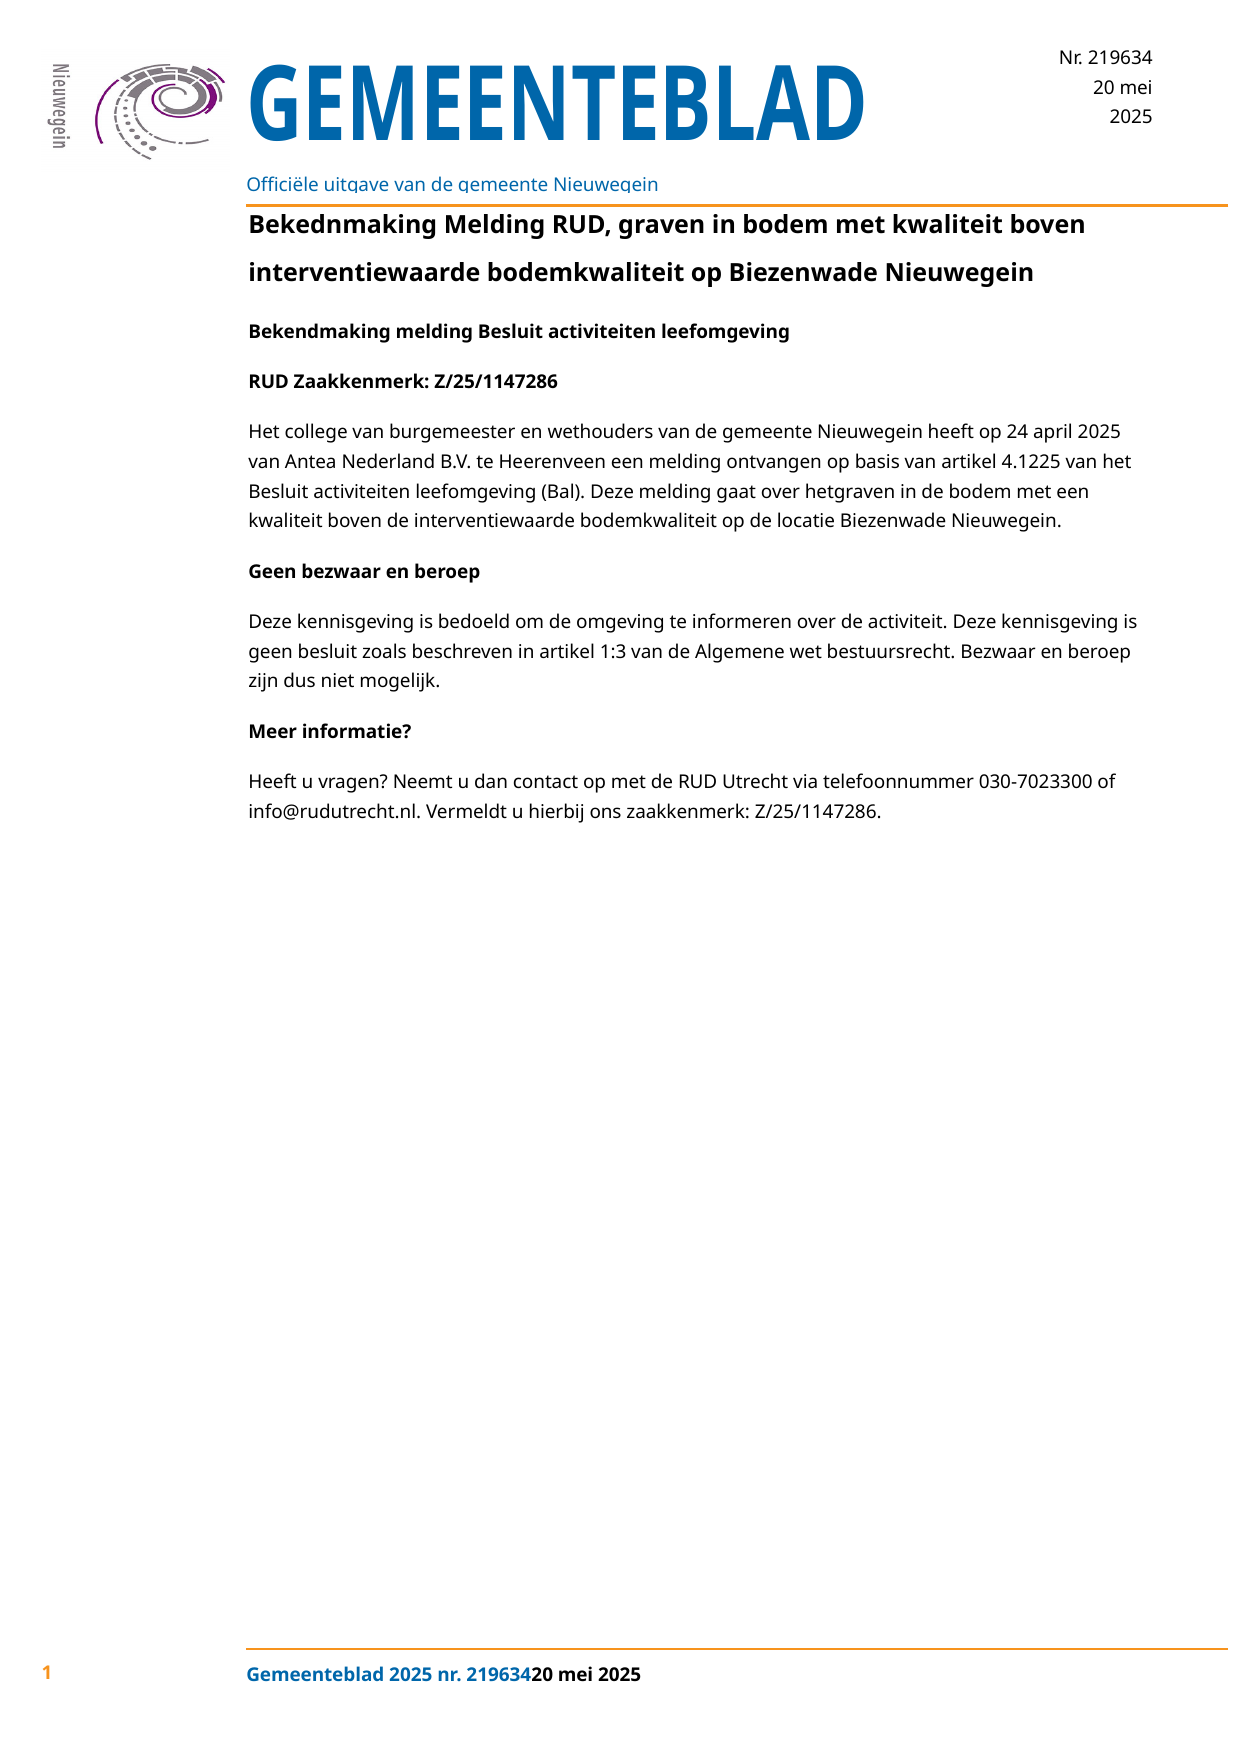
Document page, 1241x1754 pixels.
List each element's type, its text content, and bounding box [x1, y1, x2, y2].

text Bekednmaking Melding RUD, graven in bodem met kwaliteit boven interventiewaarde bodemkwaliteit op Biezenwade Nieuwegein [248, 207, 1152, 288]
text Heeft u vragen? Neemt u dan contact op met de RUD Utrecht via telefoonnummer 030-7023300 of info@rudutrecht.nl. Vermeldt u hierbij ons zaakkenmerk: Z/25/1147286. [248, 768, 1152, 824]
text Bekendmaking melding Besluit activiteiten leefomgeving [248, 318, 1152, 344]
picture [41, 47, 231, 172]
text Geen bezwaar en beroep [248, 558, 1152, 584]
text RUD Zaakkenmerk: Z/25/1147286 [248, 368, 1152, 394]
text Het college van burgemeester en wethouders van de gemeente Nieuwegein heeft op 24 april 2025 van Antea Nederland B.V. te Heerenveen een melding ontvangen op basis van artikel 4.1225 van het Besluit activiteiten leefomgeving (Bal). Deze melding gaat over hetgraven in de bodem met een kwaliteit boven de interventiewaarde bodemkwaliteit op de locatie Biezenwade Nieuwegein. [248, 419, 1152, 533]
text Deze kennisgeving is bedoeld om de omgeving te informeren over de activiteit. Deze kennisgeving is geen besluit zoals beschreven in artikel 1:3 van de Algemene wet bestuursrecht. Bezwaar en beroep zijn dus niet mogelijk. [248, 608, 1152, 693]
text Meer informatie? [248, 718, 1152, 744]
